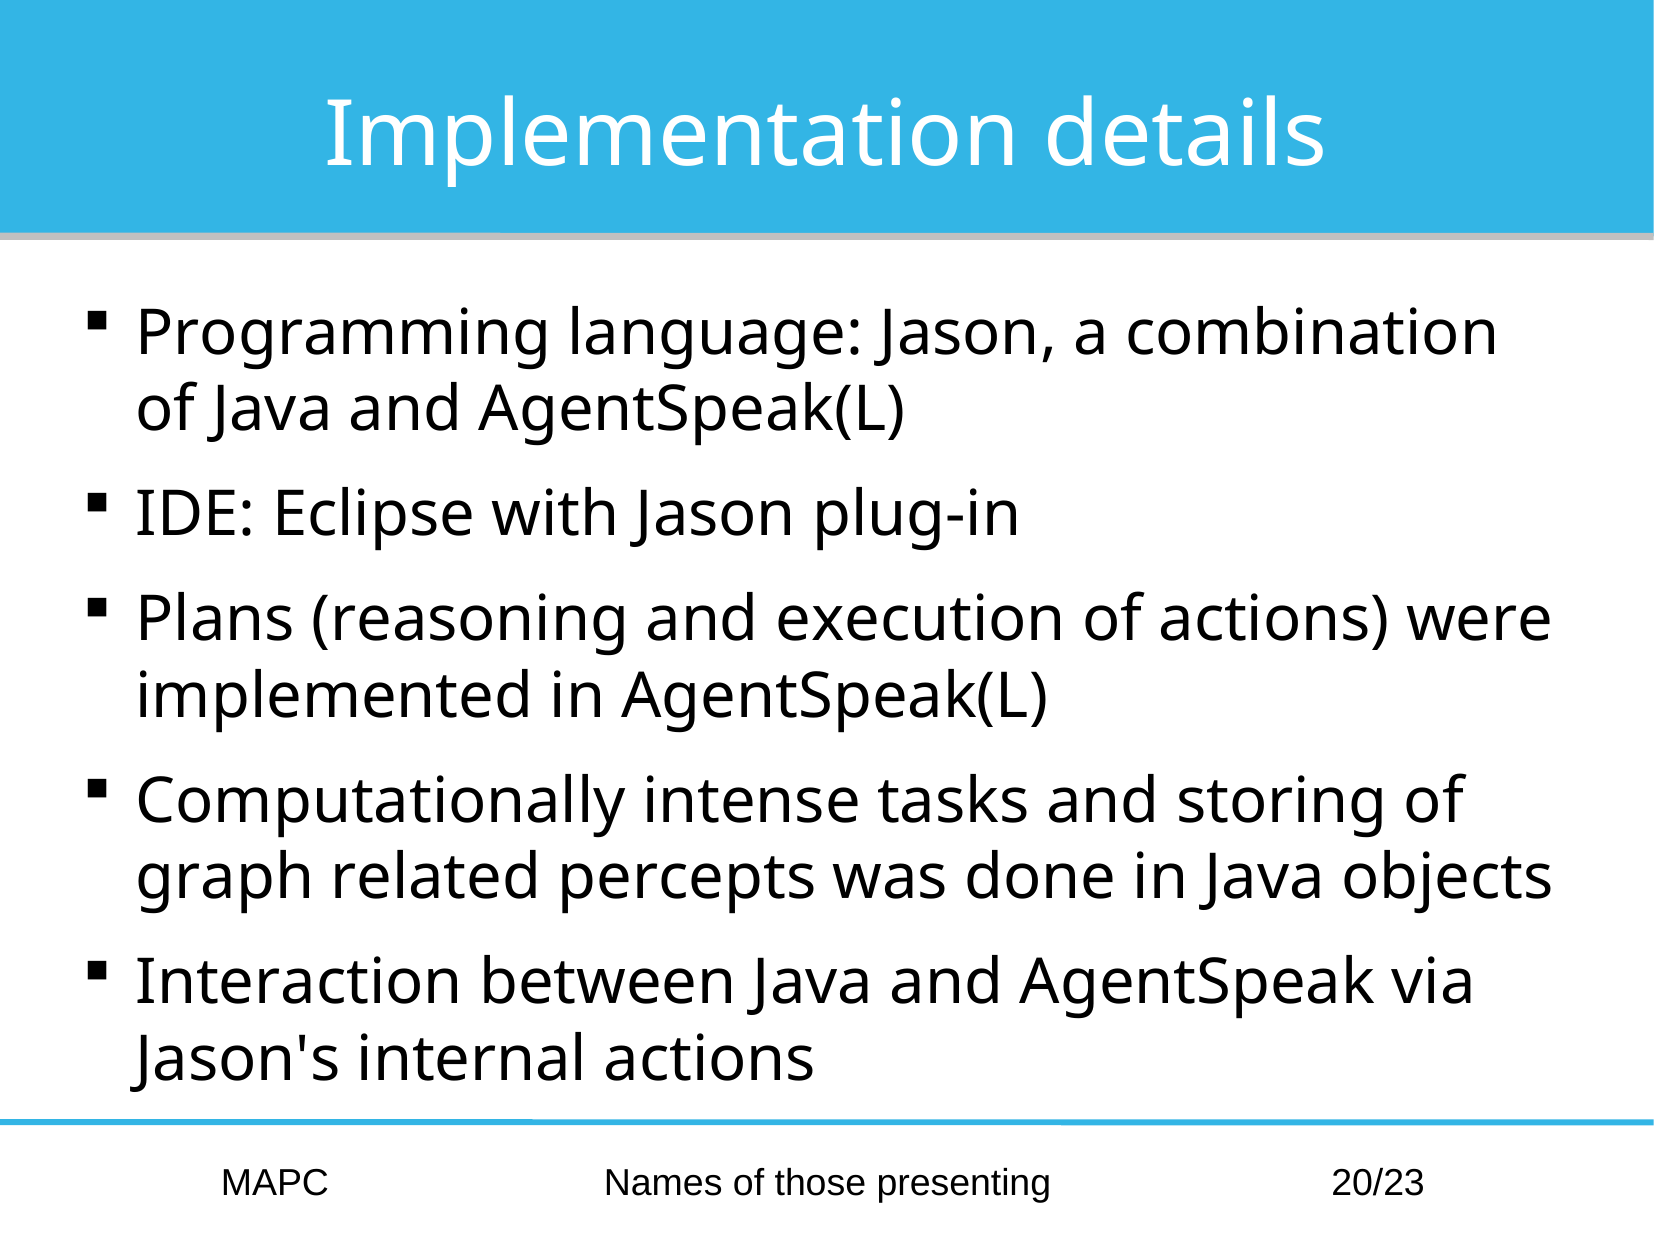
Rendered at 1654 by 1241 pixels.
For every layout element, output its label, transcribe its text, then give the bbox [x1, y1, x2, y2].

list Programming language: Jason, a combination of Java and AgentSpeak(L) IDE: Eclipse with Jason plug-in Plans (reasoning and execution of actions) were implemented in AgentSpeak(L) Computationally intense tasks and storing of graph related percepts was done in Java objects Interaction between Java and AgentSpeak via Jason's internal actions [82, 290, 1571, 1109]
title Implementation details [82, 49, 1571, 207]
